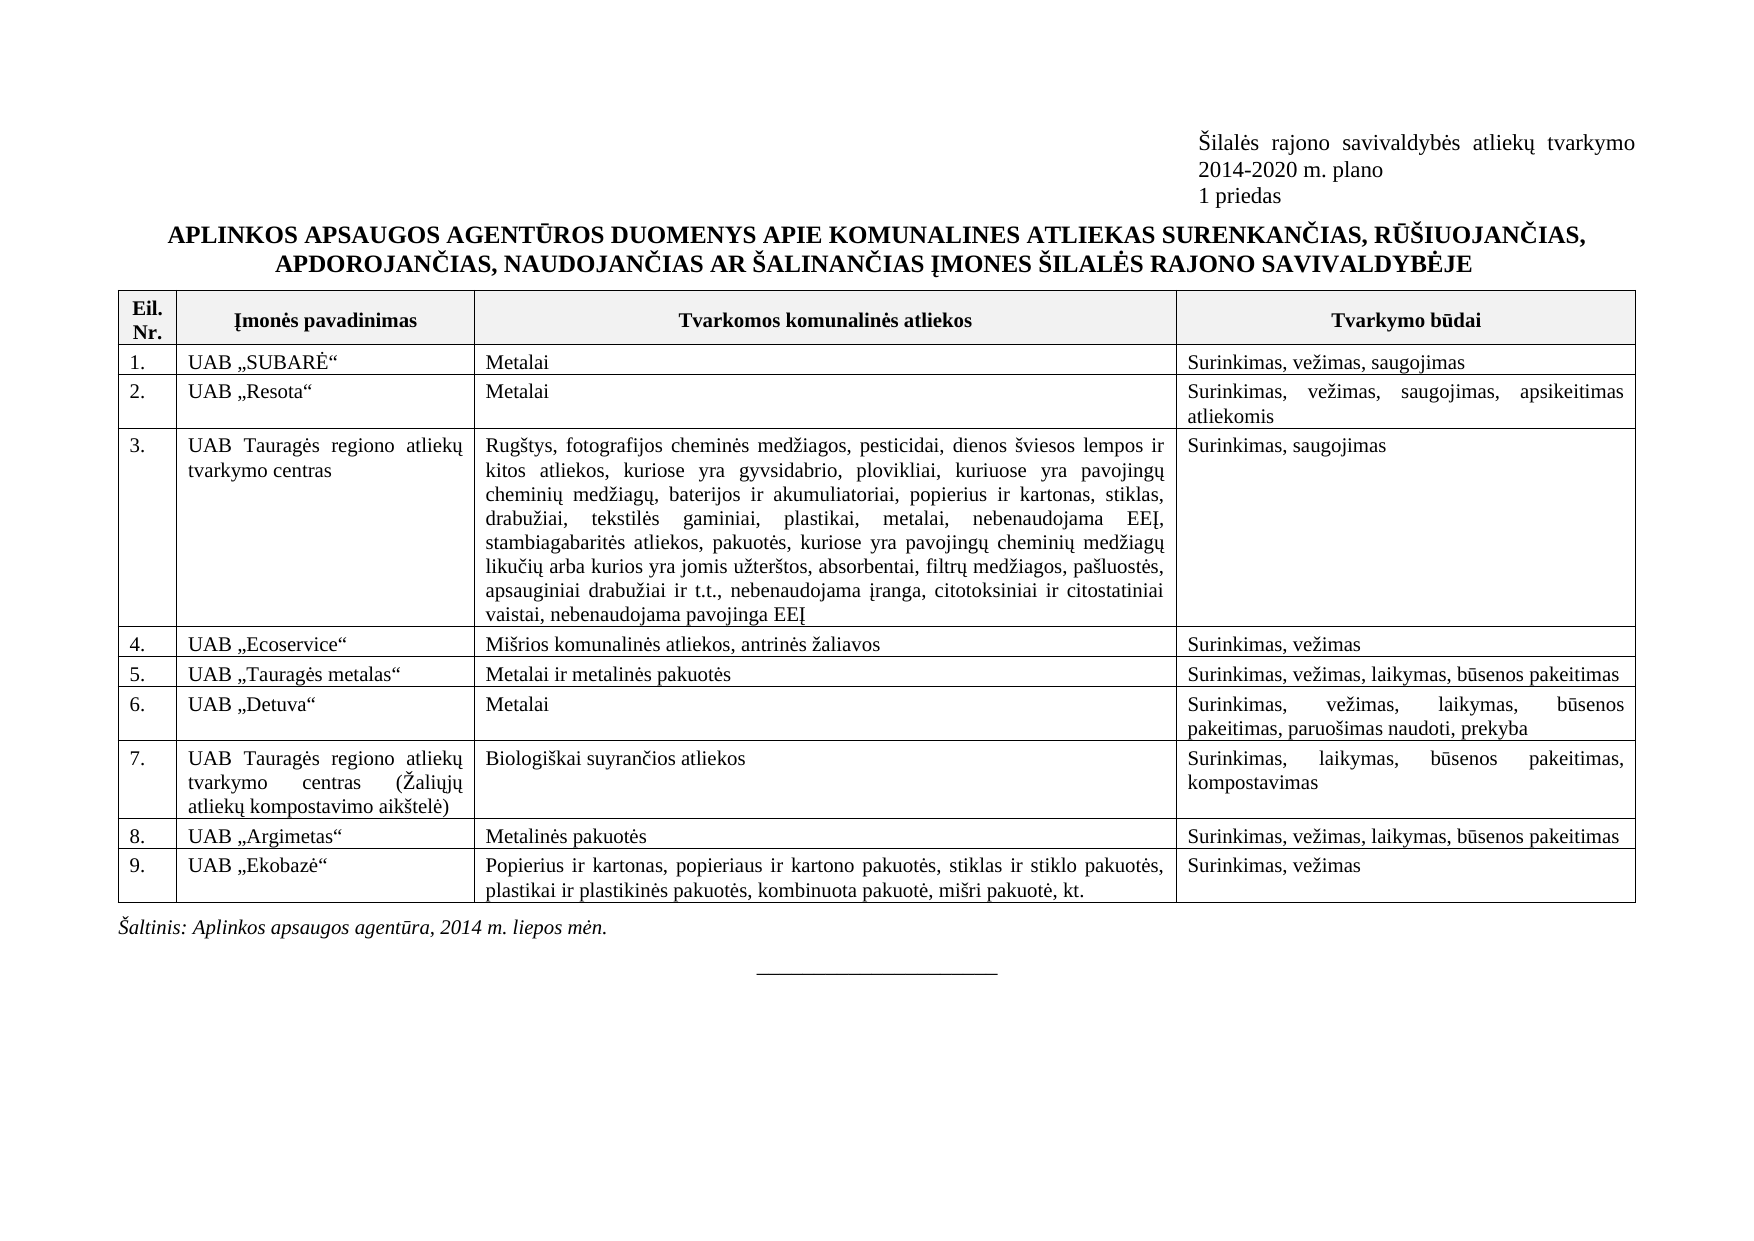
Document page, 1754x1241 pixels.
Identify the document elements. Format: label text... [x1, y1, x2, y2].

table_cell UAB „SUBARĖ“ [177, 345, 474, 374]
table_cell UAB „Argimetas“ [177, 819, 474, 848]
table_cell 4. [119, 627, 176, 656]
table_cell 6. [119, 687, 176, 740]
text Šaltinis: Aplinkos apsaugos agentūra, 2014 m. liepos mėn. [118, 914, 1636, 939]
table_cell Metalai [475, 687, 1176, 740]
table_cell Surinkimas, vežimas [1177, 627, 1635, 656]
table_cell Rugštys, fotografijos cheminės medžiagos, pesticidai, dienos šviesos lempos ir kitos atliekos, kuriose yra gyvsidabrio, plovikliai, kuriuose yra pavojingų cheminių medžiagų, baterijos ir akumuliatoriai, popierius ir kartonas, stiklas, drabužiai, tekstilės gaminiai, plastikai, metalai, nebenaudojama EEĮ, stambiagabaritės atliekos, pakuotės, kuriose yra pavojingų cheminių medžiagų likučių arba kurios yra jomis užterštos, absorbentai, filtrų medžiagos, pašluostės, apsauginiai drabužiai ir t.t., nebenaudojama įranga, citotoksiniai ir citostatiniai vaistai, nebenaudojama pavojinga EEĮ [475, 429, 1176, 626]
table_cell Surinkimas, saugojimas [1177, 429, 1635, 626]
table_cell 3. [119, 429, 176, 626]
text APLINKOS APSAUGOS AGENTŪROS DUOMENYS APIE KOMUNALINES ATLIEKAS SURENKANČIAS, RŪŠIUOJANČIAS, APDOROJANČIAS, NAUDOJANČIAS AR ŠALINANČIAS ĮMONES ŠILALĖS RAJONO SAVIVALDYBĖJE [118, 220, 1636, 278]
table_header Tvarkymo būdai [1177, 291, 1635, 344]
table_cell 9. [119, 849, 176, 902]
table_cell UAB Tauragės regiono atliekų tvarkymo centras (Žaliųjų atliekų kompostavimo aikštelė) [177, 741, 474, 818]
table_cell Popierius ir kartonas, popieriaus ir kartono pakuotės, stiklas ir stiklo pakuotės, plastikai ir plastikinės pakuotės, kombinuota pakuotė, mišri pakuotė, kt. [475, 849, 1176, 902]
table_cell UAB „Ekobazė“ [177, 849, 474, 902]
table_cell 7. [119, 741, 176, 818]
table_cell Surinkimas, vežimas, saugojimas [1177, 345, 1635, 374]
text 1 priedas [1198, 182, 1636, 208]
table_cell UAB „Detuva“ [177, 687, 474, 740]
text _____________________ [118, 951, 1636, 977]
table_cell 5. [119, 657, 176, 686]
table_cell Mišrios komunalinės atliekos, antrinės žaliavos [475, 627, 1176, 656]
table_cell Metalinės pakuotės [475, 819, 1176, 848]
table_cell Surinkimas, vežimas, laikymas, būsenos pakeitimas [1177, 657, 1635, 686]
table_cell UAB „Ecoservice“ [177, 627, 474, 656]
table_cell Metalai [475, 375, 1176, 428]
table_cell Surinkimas, vežimas [1177, 849, 1635, 902]
table_cell 2. [119, 375, 176, 428]
table_cell UAB „Resota“ [177, 375, 474, 428]
table_header Tvarkomos komunalinės atliekos [475, 291, 1176, 344]
table_cell Surinkimas, laikymas, būsenos pakeitimas, kompostavimas [1177, 741, 1635, 818]
table_header Įmonės pavadinimas [177, 291, 474, 344]
table_cell Biologiškai suyrančios atliekos [475, 741, 1176, 818]
table_cell Surinkimas, vežimas, saugojimas, apsikeitimas atliekomis [1177, 375, 1635, 428]
table_cell Surinkimas, vežimas, laikymas, būsenos pakeitimas, paruošimas naudoti, prekyba [1177, 687, 1635, 740]
table_cell 8. [119, 819, 176, 848]
table_cell Surinkimas, vežimas, laikymas, būsenos pakeitimas [1177, 819, 1635, 848]
table_cell UAB „Tauragės metalas“ [177, 657, 474, 686]
text Šilalės rajono savivaldybės atliekų tvarkymo 2014-2020 m. plano [1198, 129, 1636, 182]
table_cell UAB Tauragės regiono atliekų tvarkymo centras [177, 429, 474, 626]
table_cell Metalai [475, 345, 1176, 374]
table_cell 1. [119, 345, 176, 374]
table_cell Metalai ir metalinės pakuotės [475, 657, 1176, 686]
table_header Eil. Nr. [119, 291, 176, 344]
